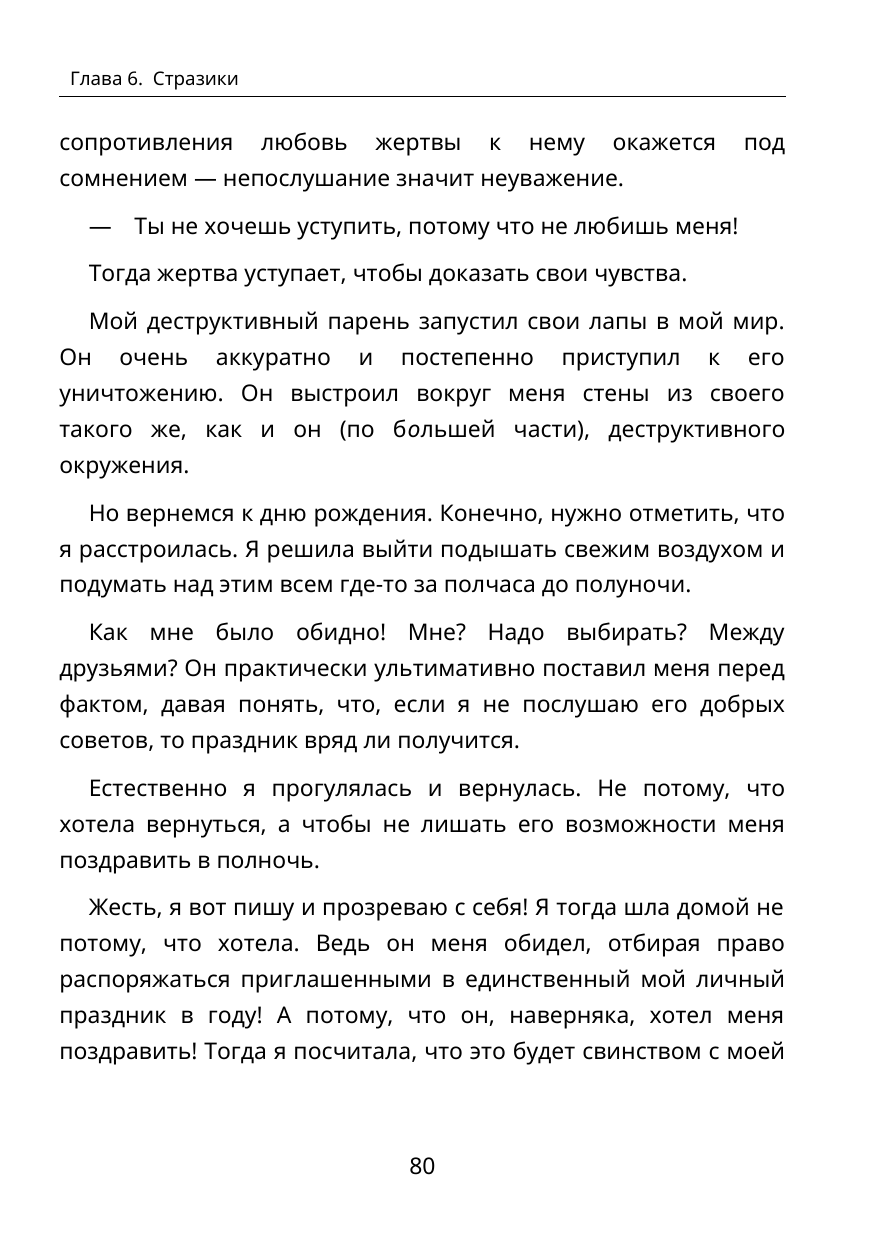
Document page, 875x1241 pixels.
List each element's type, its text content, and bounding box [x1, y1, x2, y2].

text Естественно я прогулялась и вернулась. Не потому, что хотела вернуться, а чтобы не лишать его возможности меня поздравить в полночь. [59, 772, 786, 875]
text Но вернемся к дню рождения. Конечно, нужно отметить, что я расстроилась. Я решила выйти подышать свежим воздухом и подумать над этим всем где-то за полчаса до полуночи. [59, 497, 786, 600]
text Как мне было обидно! Мне? Надо выбирать? Между друзьями? Он практически ультимативно поставил меня перед фактом, давая понять, что, если я не послушаю его добрых советов, то праздник вряд ли получится. [59, 616, 786, 755]
text Тогда жертва уступает, чтобы доказать свои чувства. [59, 257, 786, 289]
text Мой деструктивный парень запустил свои лапы в мой мир. Он очень аккуратно и постепенно приступил к его уничтожению. Он выстроил вокруг меня стены из своего такого же, как и он (по большей части), деструктивного окружения. [59, 305, 786, 480]
text сопротивления любовь жертвы к нему окажется под сомнением — непослушание значит неуважение. [59, 126, 786, 193]
list Ты не хочешь уступить, потому что не любишь меня! [59, 210, 786, 241]
text Жесть, я вот пишу и прозреваю с себя! Я тогда шла домой не потому, что хотела. Ведь он меня обидел, отбирая право распоряжаться приглашенными в единственный мой личный праздник в году! А потому, что он, наверняка, хотел меня поздравить! Тогда я посчитала, что это будет свинством с моей [59, 891, 786, 1066]
